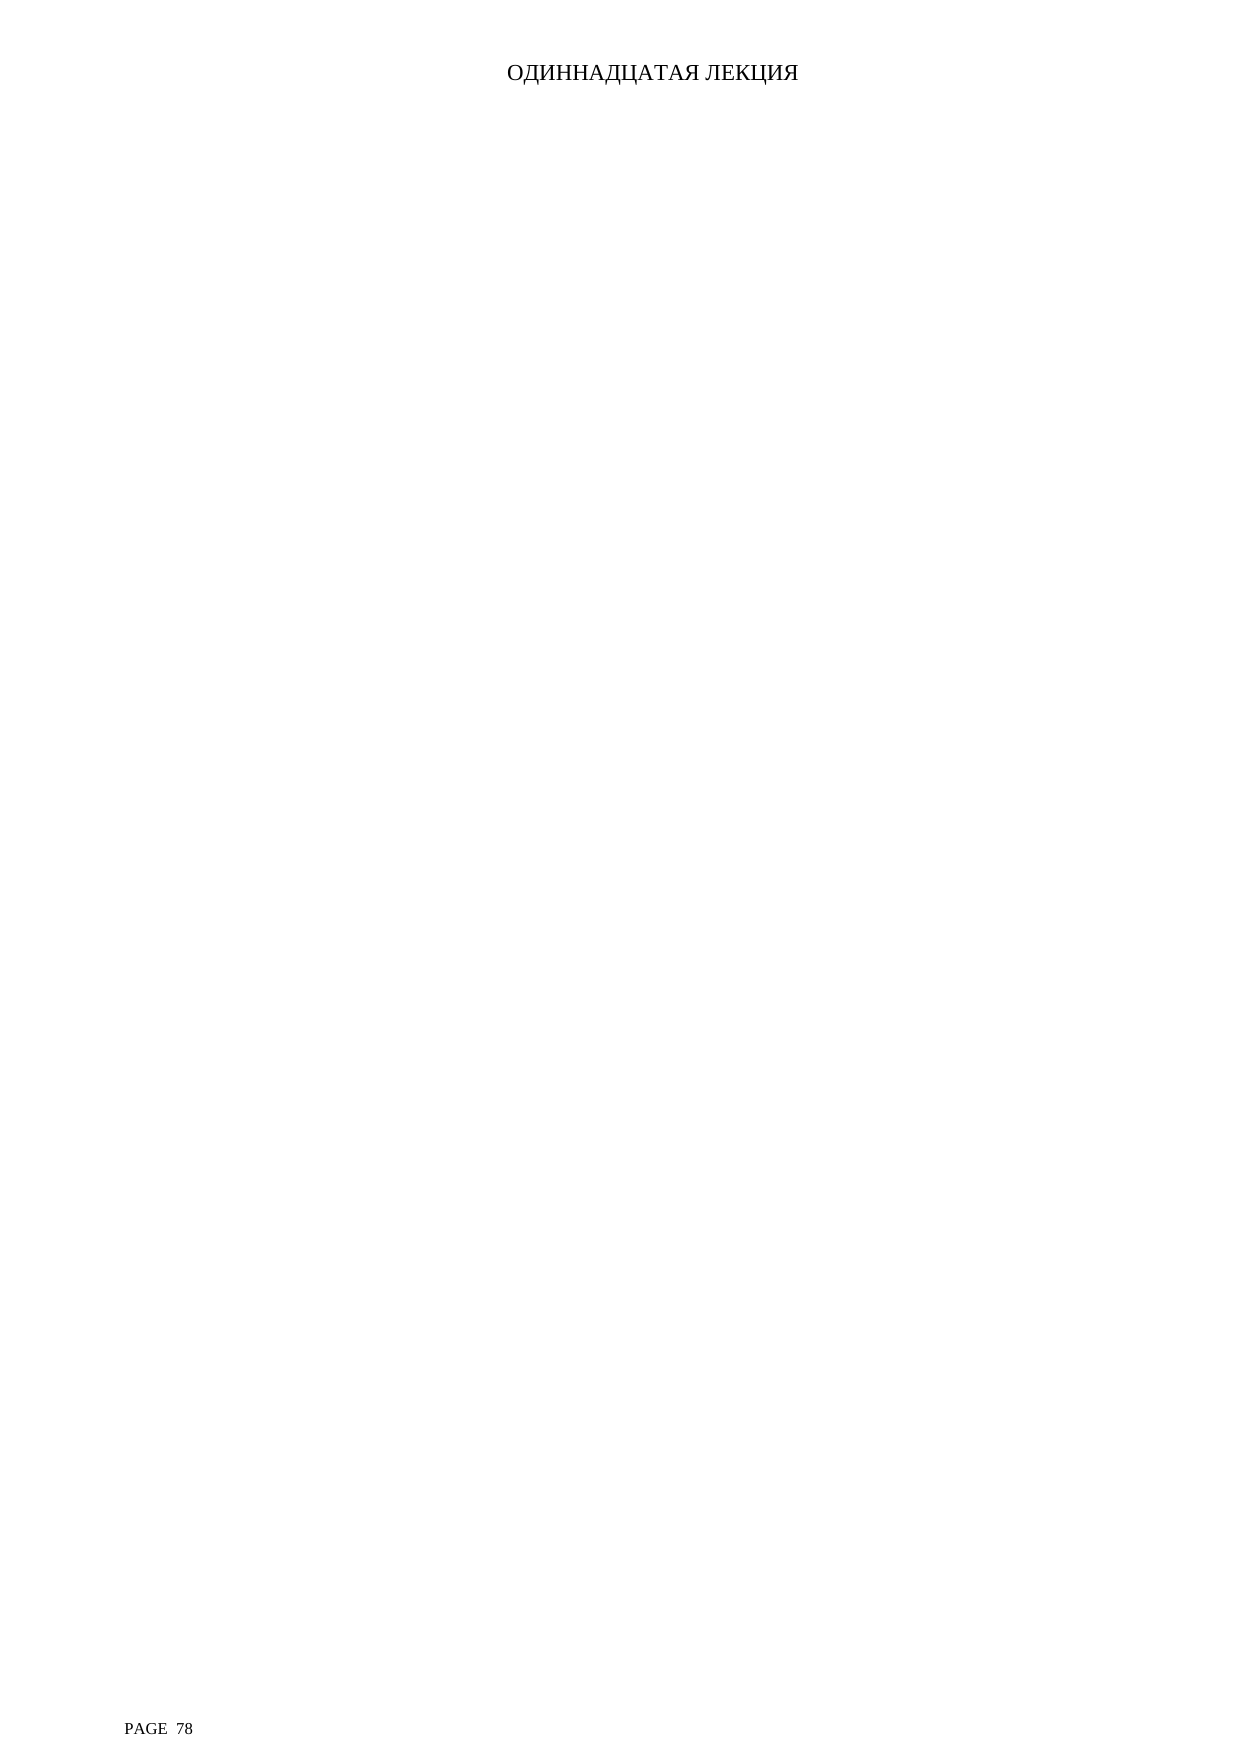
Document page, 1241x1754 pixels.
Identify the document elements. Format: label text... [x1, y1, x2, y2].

text ОДИННАДЦАТАЯ ЛЕКЦИЯ [124, 59, 1181, 85]
